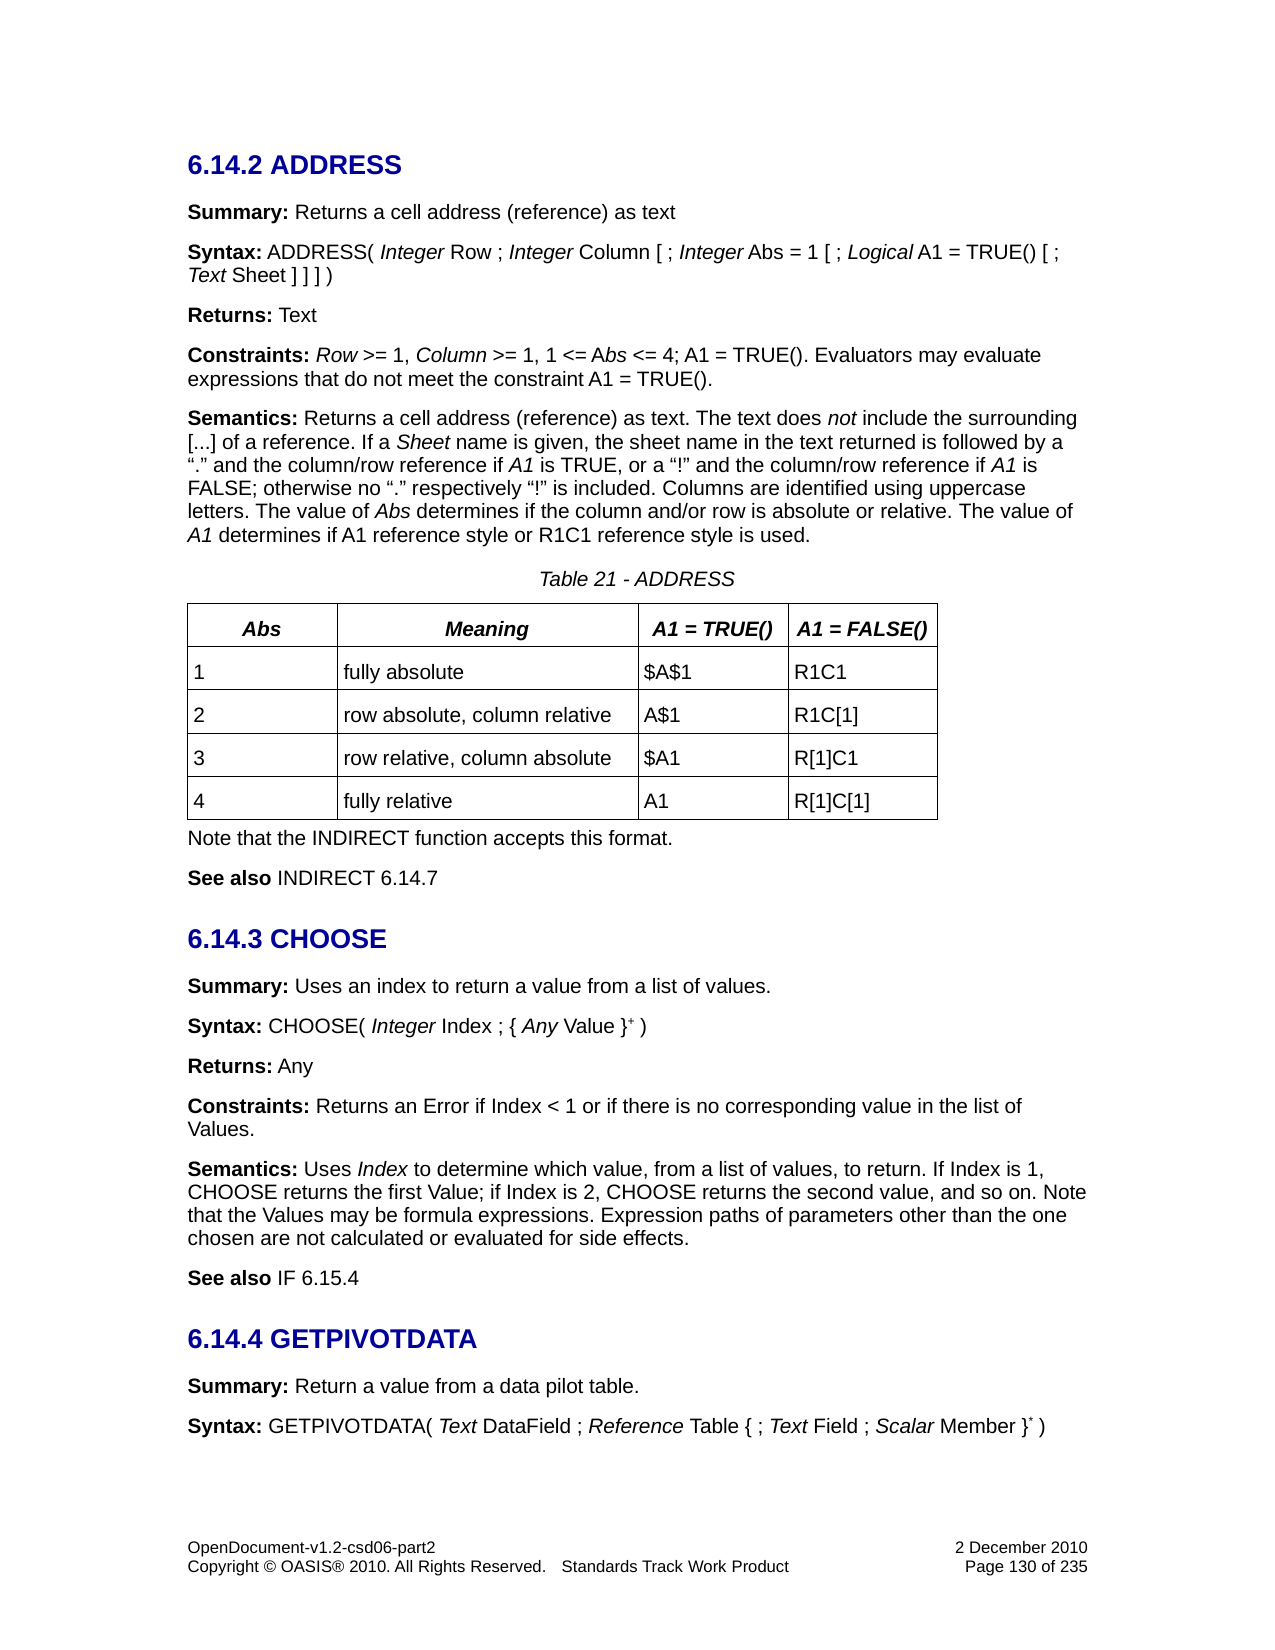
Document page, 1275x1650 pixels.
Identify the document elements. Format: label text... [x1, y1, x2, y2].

table_cell fully absolute [338, 647, 638, 689]
table_header Abs [188, 604, 337, 646]
table_cell R1C1 [789, 647, 937, 689]
text Returns: Text [187, 304, 1088, 327]
text Summary: Uses an index to return a value from a list of values. [187, 974, 1088, 998]
text Syntax: ADDRESS( Integer Row ; Integer Column [ ; Integer Abs = 1 [ ; Logical A1 = TRUE() [ ; Text Sheet ] ] ] ) [187, 241, 1088, 287]
text Semantics: Uses Index to determine which value, from a list of values, to return. If Index is 1, CHOOSE returns the first Value; if Index is 2, CHOOSE returns the second value, and so on. Note that the Values may be formula expressions. Expression paths of parameters other than the one chosen are not calculated or evaluated for side effects. [187, 1157, 1088, 1250]
table_cell A$1 [639, 690, 788, 732]
table_cell R[1]C1 [789, 734, 937, 776]
table_cell 3 [188, 734, 337, 776]
table_header Meaning [338, 604, 638, 646]
text Table 21 - ADDRESS [187, 567, 1088, 591]
text See also INDIRECT 6.14.7 [187, 867, 1088, 890]
subtitle GETPIVOTDATA [187, 1323, 1088, 1354]
table_cell 4 [188, 777, 337, 819]
text Syntax: GETPIVOTDATA( Text DataField ; Reference Table { ; Text Field ; Scalar Member }* ) [187, 1414, 1088, 1438]
table_cell A1 [639, 777, 788, 819]
text Constraints: Row >= 1, Column >= 1, 1 <= Abs <= 4; A1 = TRUE(). Evaluators may evaluate expressions that do not meet the constraint A1 = TRUE(). [187, 344, 1088, 390]
subtitle ADDRESS [187, 150, 1088, 180]
table_header A1 = TRUE() [639, 604, 788, 646]
text Constraints: Returns an Error if Index < 1 or if there is no corresponding value in the list of Values. [187, 1094, 1088, 1141]
table_cell R1C[1] [789, 690, 937, 732]
table_cell $A1 [639, 734, 788, 776]
text Returns: Any [187, 1054, 1088, 1078]
table_cell row absolute, column relative [338, 690, 638, 732]
text Syntax: CHOOSE( Integer Index ; { Any Value }+ ) [187, 1014, 1088, 1038]
text Summary: Returns a cell address (reference) as text [187, 201, 1088, 224]
text Summary: Return a value from a data pilot table. [187, 1374, 1088, 1398]
table_cell row relative, column absolute [338, 734, 638, 776]
table_cell $A$1 [639, 647, 788, 689]
table_cell fully relative [338, 777, 638, 819]
table_cell 1 [188, 647, 337, 689]
subtitle CHOOSE [187, 923, 1088, 954]
text Note that the INDIRECT function accepts this format. [187, 827, 1088, 850]
text Semantics: Returns a cell address (reference) as text. The text does not include the surrounding [...] of a reference. If a Sheet name is given, the sheet name in the text returned is followed by a “.” and the column/row reference if A1 is TRUE, or a “!” and the column/row reference if A1 is FALSE; otherwise no “.” respectively “!” is included. Columns are identified using uppercase letters. The value of Abs determines if the column and/or row is absolute or relative. The value of A1 determines if A1 reference style or R1C1 reference style is used. [187, 407, 1088, 546]
text See also IF 6.15.4 [187, 1267, 1088, 1290]
table_header A1 = FALSE() [789, 604, 937, 646]
table_cell 2 [188, 690, 337, 732]
table_cell R[1]C[1] [789, 777, 937, 819]
